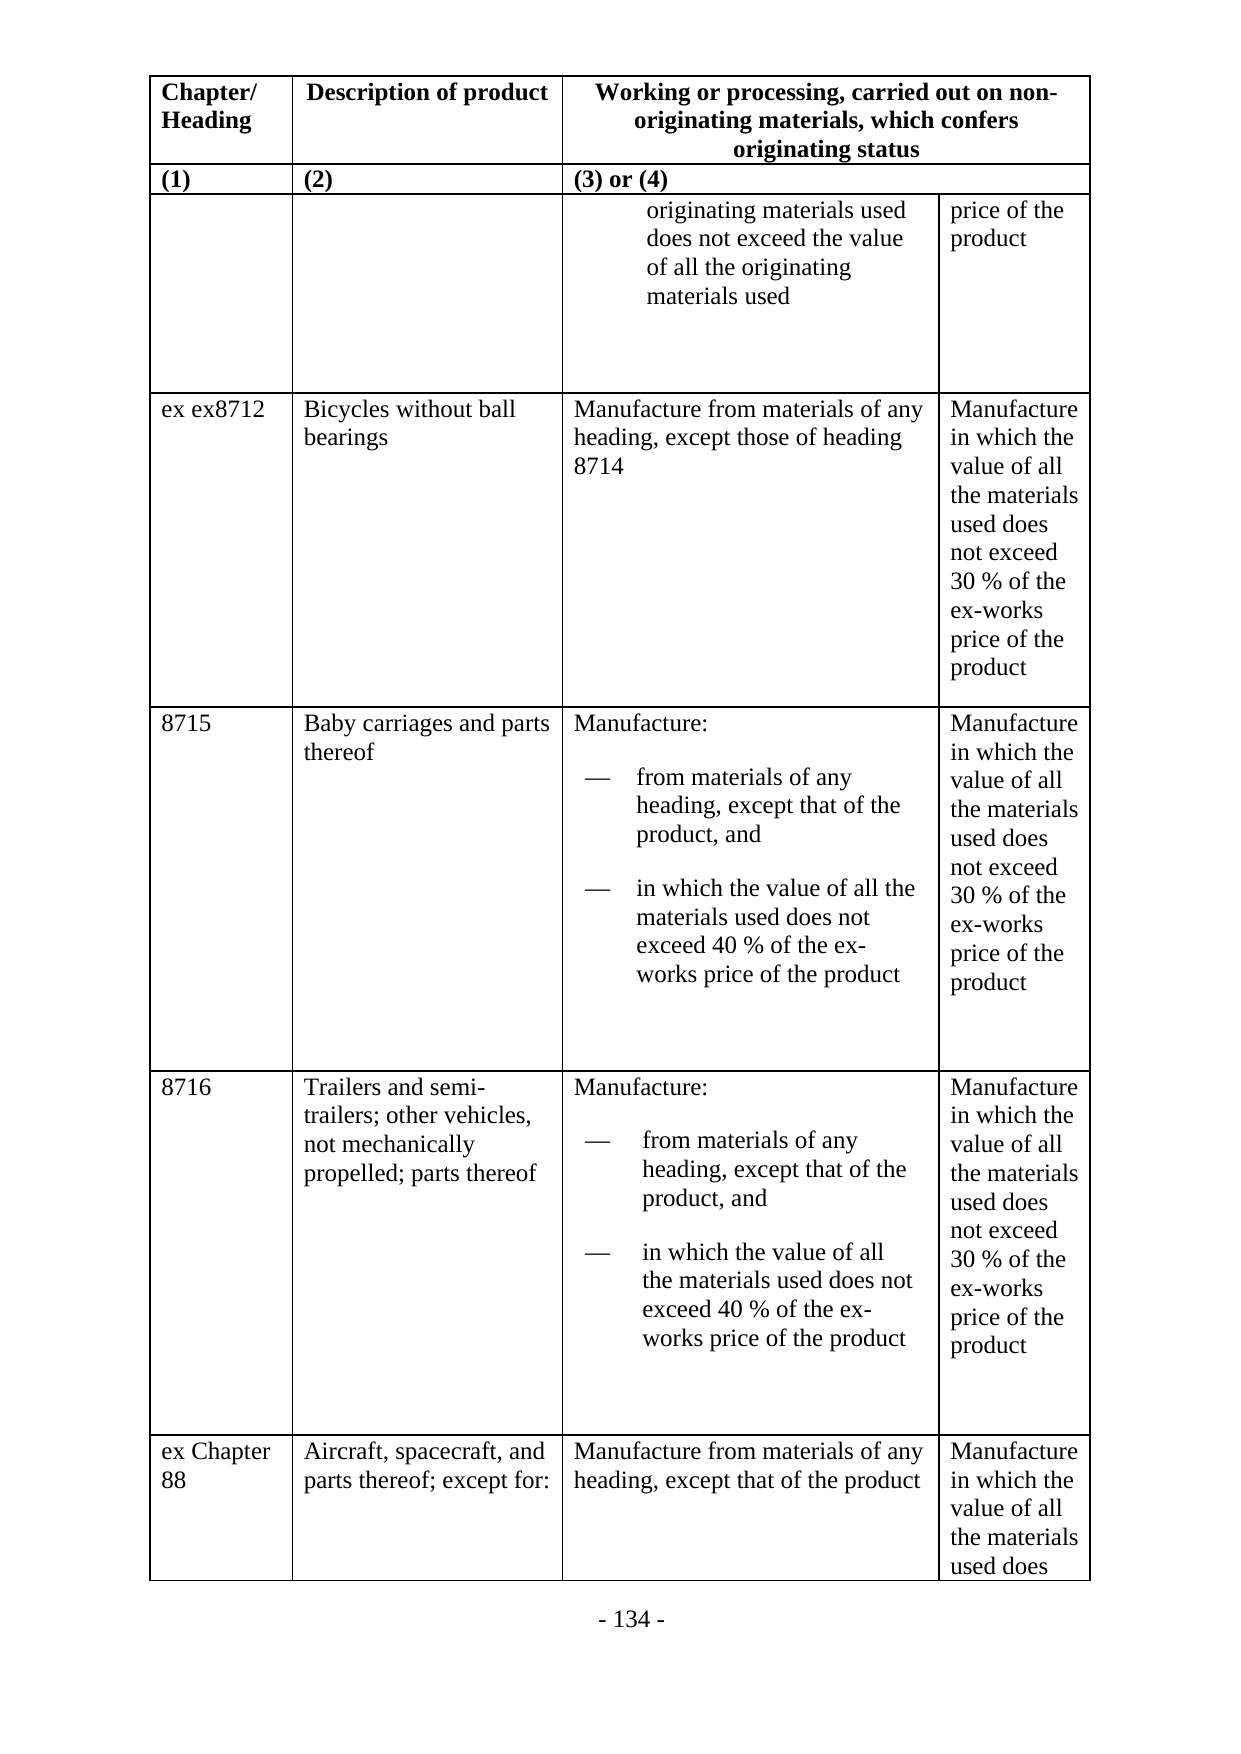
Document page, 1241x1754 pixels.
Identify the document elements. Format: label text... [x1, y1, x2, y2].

table_cell Baby carriages and parts thereof [293, 708, 562, 1070]
table_cell Aircraft, spacecraft, and parts thereof; except for: [293, 1436, 562, 1580]
table_cell [563, 195, 938, 392]
table_cell Manufacture in which the value of all the materials used does not exceed 30 % of the ex-works price of the product [940, 394, 1089, 706]
table_cell price of the product [940, 195, 1089, 392]
table_cell in which the value of all the materials used does not exceed 40 % of the ex-works price of the product [631, 1237, 928, 1377]
table_header from materials of any heading, except that of the product, and [631, 1126, 928, 1237]
table_header Chapter/ Heading [151, 77, 292, 163]
table_header Working or processing, carried out on non-originating materials, which confers originating status [563, 77, 1089, 163]
table_cell 8716 [151, 1072, 292, 1434]
table_header — [574, 762, 625, 873]
table_cell originating materials used does not exceed the value of all the originating materials used [635, 195, 928, 335]
table_cell — [574, 1237, 631, 1377]
table_cell ex Chapter 88 [151, 1436, 292, 1580]
table_cell Manufacture from materials of any heading, except that of the product [563, 1436, 938, 1580]
table_cell [574, 195, 635, 335]
table_header from materials of any heading, except that of the product, and [625, 762, 928, 873]
table_cell Bicycles without ball bearings [293, 394, 562, 706]
table_cell — [574, 873, 625, 1013]
table_cell Manufacture: [563, 1072, 938, 1434]
table_cell Trailers and semi-trailers; other vehicles, not mechanically propelled; parts thereof [293, 1072, 562, 1434]
table_cell Manufacture from materials of any heading, except those of heading 8714 [563, 394, 938, 706]
table_cell (3) or (4) [563, 165, 1089, 193]
table_cell [293, 195, 562, 392]
table_cell (1) [151, 165, 292, 193]
table_header — [574, 1126, 631, 1237]
table_cell Manufacture: [563, 708, 938, 1070]
table_cell in which the value of all the materials used does not exceed 40 % of the ex-works price of the product [625, 873, 928, 1013]
table_cell [151, 195, 292, 392]
table_cell 8715 [151, 708, 292, 1070]
table_cell ex ex8712 [151, 394, 292, 706]
table_cell Manufacture in which the value of all the materials used does not exceed 30 % of the ex-works price of the product [940, 708, 1089, 1070]
table_cell Manufacture in which the value of all the materials used does [940, 1436, 1089, 1580]
table_cell (2) [293, 165, 562, 193]
table_header Description of product [293, 77, 562, 163]
table_cell Manufacture in which the value of all the materials used does not exceed 30 % of the ex-works price of the product [940, 1072, 1089, 1434]
